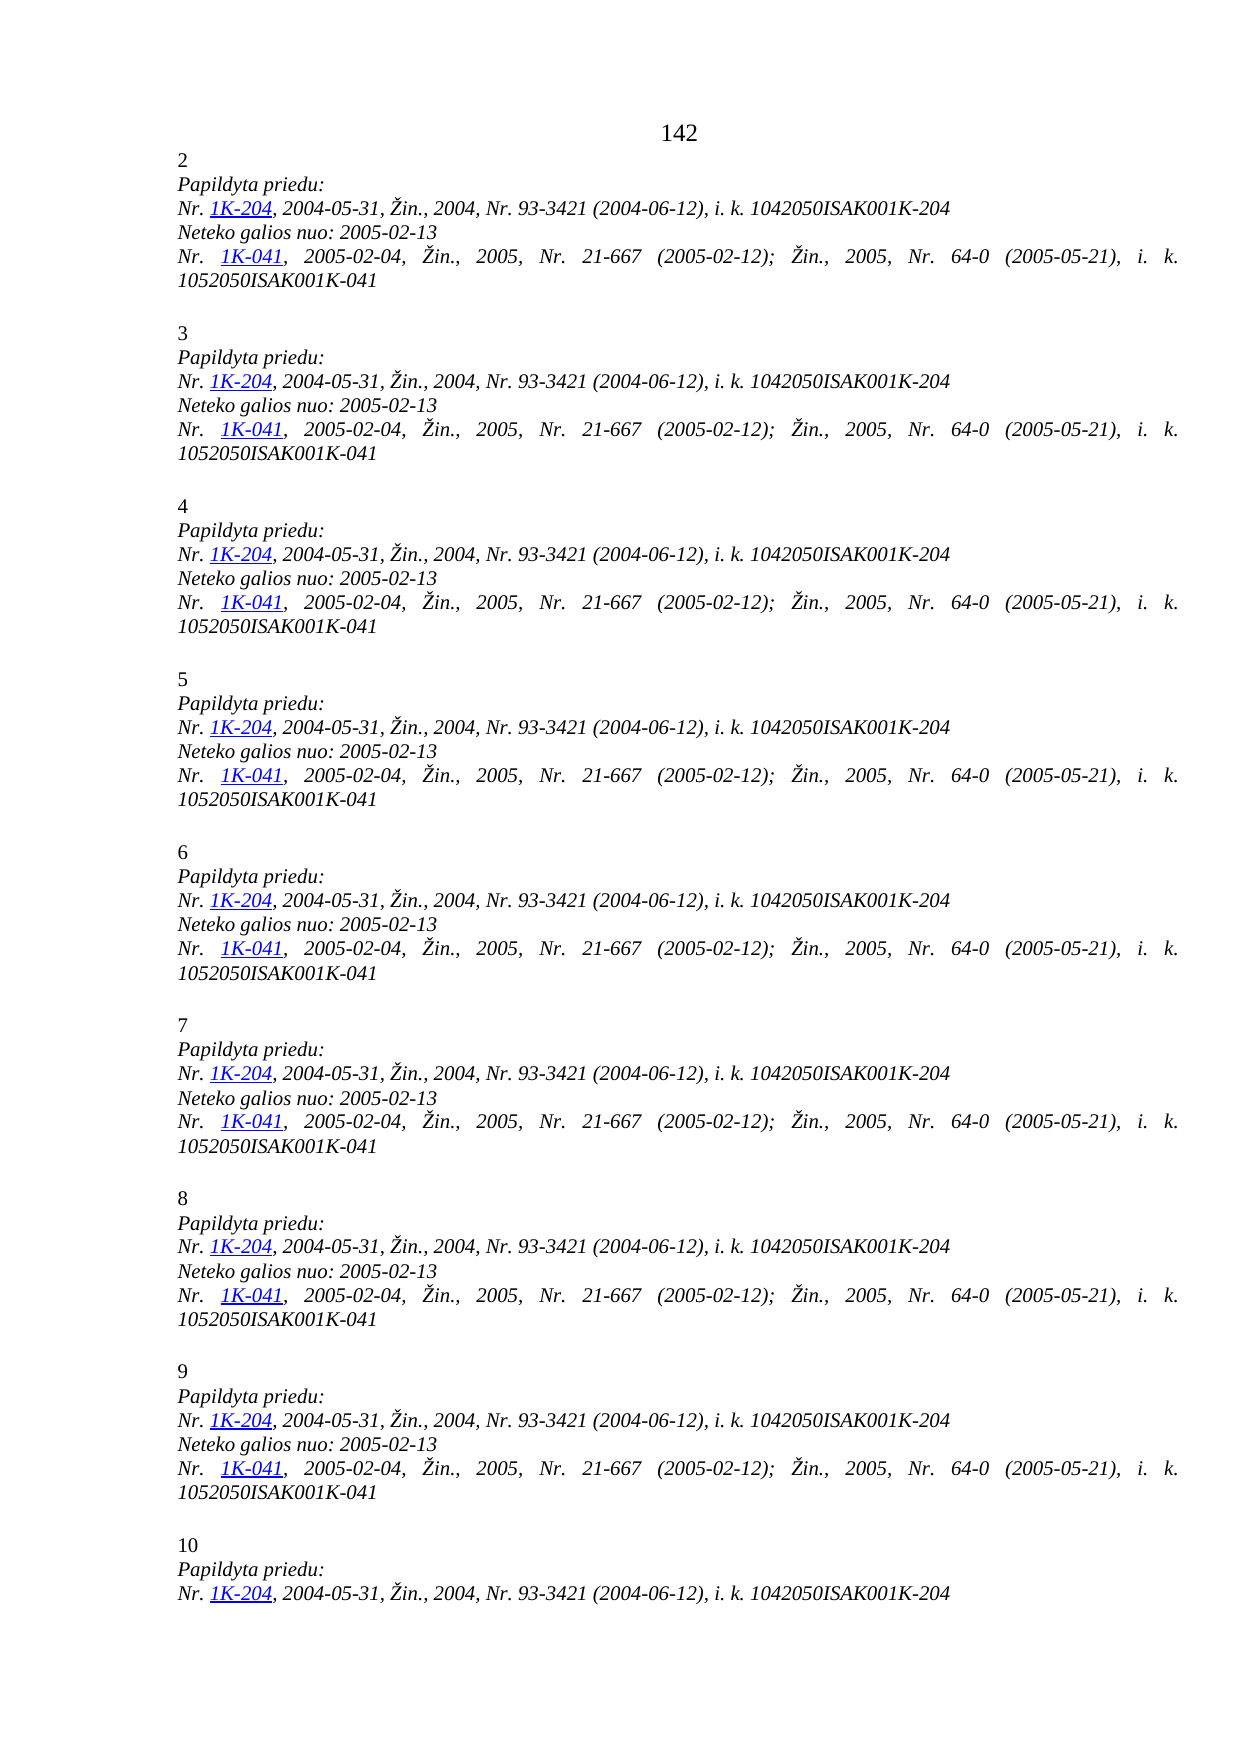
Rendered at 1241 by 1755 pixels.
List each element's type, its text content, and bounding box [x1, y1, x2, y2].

text 7 [177, 1013, 1181, 1037]
text Nr. 1K-204, 2004-05-31, Žin., 2004, Nr. 93-3421 (2004-06-12), i. k. 1042050ISAK001K-204 [177, 1234, 1181, 1258]
text 3 [177, 321, 1181, 345]
text Neteko galios nuo: 2005-02-13 [177, 1432, 1181, 1456]
text Nr. 1K-204, 2004-05-31, Žin., 2004, Nr. 93-3421 (2004-06-12), i. k. 1042050ISAK001K-204 [177, 888, 1181, 912]
text Papildyta priedu: [177, 1557, 1181, 1581]
text 8 [177, 1186, 1181, 1210]
text Nr. 1K-204, 2004-05-31, Žin., 2004, Nr. 93-3421 (2004-06-12), i. k. 1042050ISAK001K-204 [177, 1408, 1181, 1432]
text 4 [177, 494, 1181, 518]
text Nr. 1K-041, 2005-02-04, Žin., 2005, Nr. 21-667 (2005-02-12); Žin., 2005, Nr. 64-0 (2005-05-21), i. k. 1052050ISAK001K-041 [177, 1109, 1181, 1158]
text Nr. 1K-204, 2004-05-31, Žin., 2004, Nr. 93-3421 (2004-06-12), i. k. 1042050ISAK001K-204 [177, 1581, 1181, 1605]
text Neteko galios nuo: 2005-02-13 [177, 220, 1181, 244]
text Nr. 1K-041, 2005-02-04, Žin., 2005, Nr. 21-667 (2005-02-12); Žin., 2005, Nr. 64-0 (2005-05-21), i. k. 1052050ISAK001K-041 [177, 763, 1181, 811]
text Nr. 1K-041, 2005-02-04, Žin., 2005, Nr. 21-667 (2005-02-12); Žin., 2005, Nr. 64-0 (2005-05-21), i. k. 1052050ISAK001K-041 [177, 590, 1181, 638]
text Neteko galios nuo: 2005-02-13 [177, 739, 1181, 763]
text Neteko galios nuo: 2005-02-13 [177, 1258, 1181, 1283]
text Nr. 1K-204, 2004-05-31, Žin., 2004, Nr. 93-3421 (2004-06-12), i. k. 1042050ISAK001K-204 [177, 196, 1181, 220]
text Neteko galios nuo: 2005-02-13 [177, 393, 1181, 417]
text Papildyta priedu: [177, 864, 1181, 888]
text Nr. 1K-204, 2004-05-31, Žin., 2004, Nr. 93-3421 (2004-06-12), i. k. 1042050ISAK001K-204 [177, 715, 1181, 739]
text Nr. 1K-041, 2005-02-04, Žin., 2005, Nr. 21-667 (2005-02-12); Žin., 2005, Nr. 64-0 (2005-05-21), i. k. 1052050ISAK001K-041 [177, 1456, 1181, 1504]
text Neteko galios nuo: 2005-02-13 [177, 1085, 1181, 1109]
text Papildyta priedu: [177, 518, 1181, 542]
text Neteko galios nuo: 2005-02-13 [177, 566, 1181, 590]
text 6 [177, 840, 1181, 864]
text Papildyta priedu: [177, 691, 1181, 715]
text Nr. 1K-204, 2004-05-31, Žin., 2004, Nr. 93-3421 (2004-06-12), i. k. 1042050ISAK001K-204 [177, 369, 1181, 393]
text 2 [177, 148, 1181, 172]
text Nr. 1K-041, 2005-02-04, Žin., 2005, Nr. 21-667 (2005-02-12); Žin., 2005, Nr. 64-0 (2005-05-21), i. k. 1052050ISAK001K-041 [177, 936, 1181, 984]
text Papildyta priedu: [177, 1383, 1181, 1408]
text 5 [177, 667, 1181, 691]
text Papildyta priedu: [177, 1210, 1181, 1234]
text Papildyta priedu: [177, 172, 1181, 196]
text Papildyta priedu: [177, 345, 1181, 369]
text 9 [177, 1359, 1181, 1383]
text Papildyta priedu: [177, 1037, 1181, 1061]
text Nr. 1K-204, 2004-05-31, Žin., 2004, Nr. 93-3421 (2004-06-12), i. k. 1042050ISAK001K-204 [177, 1061, 1181, 1085]
text 10 [177, 1533, 1181, 1557]
text Neteko galios nuo: 2005-02-13 [177, 912, 1181, 936]
text Nr. 1K-041, 2005-02-04, Žin., 2005, Nr. 21-667 (2005-02-12); Žin., 2005, Nr. 64-0 (2005-05-21), i. k. 1052050ISAK001K-041 [177, 244, 1181, 292]
text Nr. 1K-204, 2004-05-31, Žin., 2004, Nr. 93-3421 (2004-06-12), i. k. 1042050ISAK001K-204 [177, 542, 1181, 566]
text Nr. 1K-041, 2005-02-04, Žin., 2005, Nr. 21-667 (2005-02-12); Žin., 2005, Nr. 64-0 (2005-05-21), i. k. 1052050ISAK001K-041 [177, 1283, 1181, 1331]
text Nr. 1K-041, 2005-02-04, Žin., 2005, Nr. 21-667 (2005-02-12); Žin., 2005, Nr. 64-0 (2005-05-21), i. k. 1052050ISAK001K-041 [177, 417, 1181, 465]
